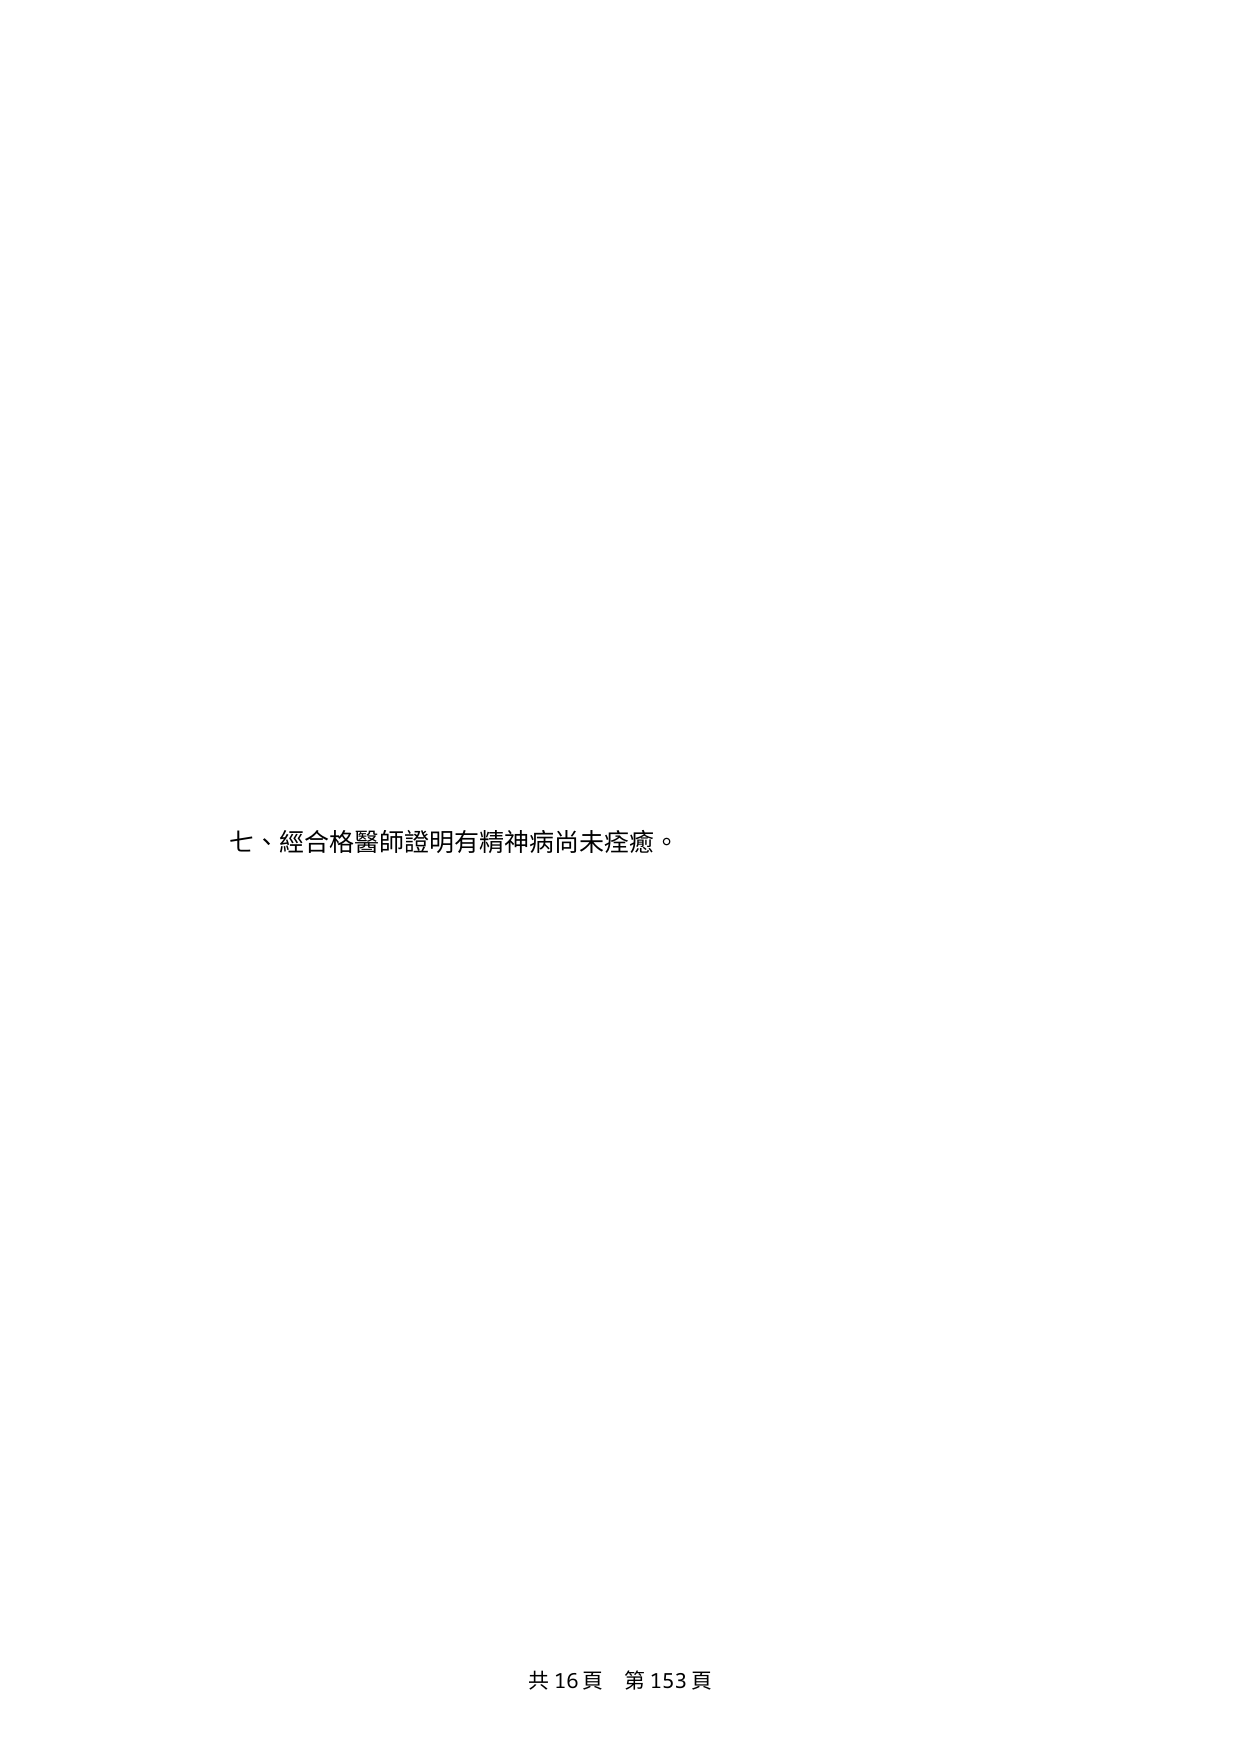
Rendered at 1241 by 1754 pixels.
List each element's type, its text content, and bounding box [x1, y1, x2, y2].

text 七、經合格醫師證明有精神病尚未痊癒。 [118, 799, 1122, 862]
